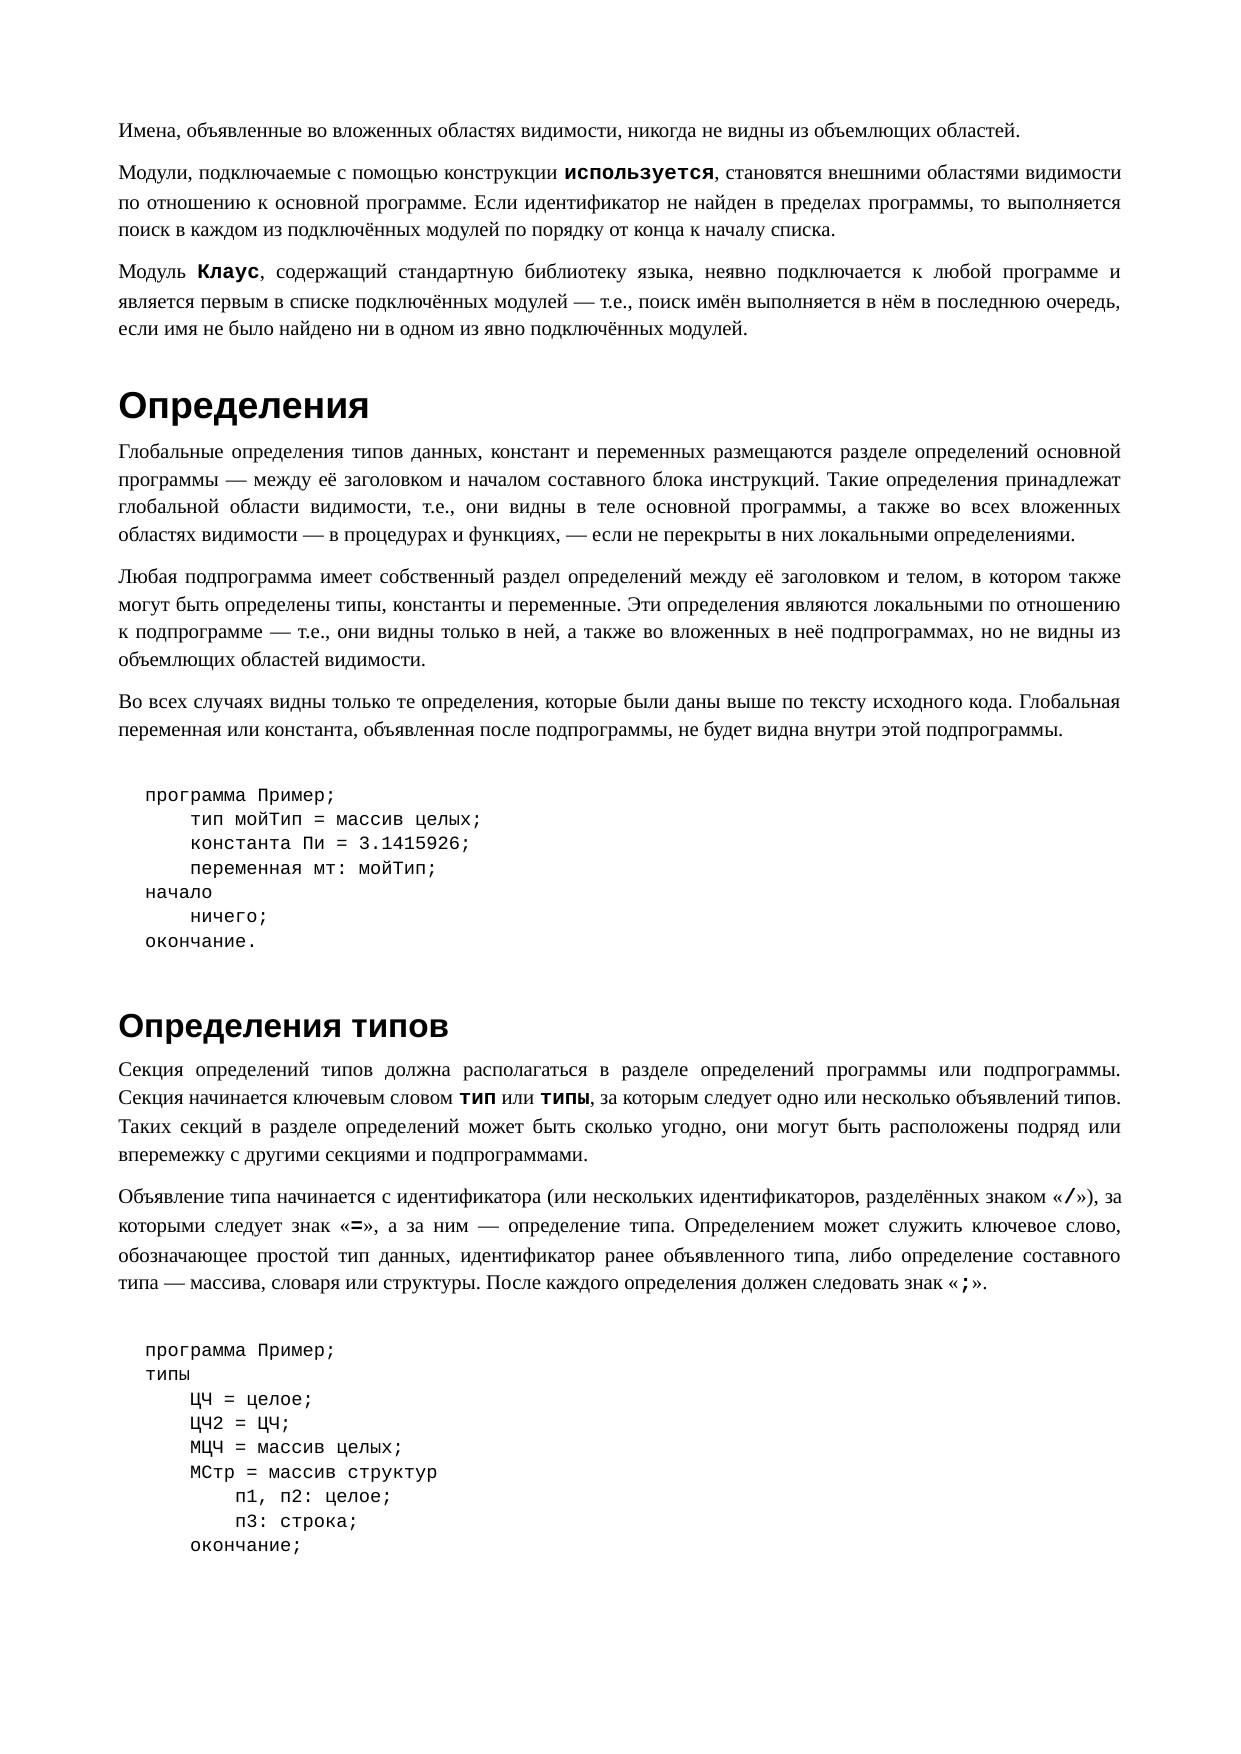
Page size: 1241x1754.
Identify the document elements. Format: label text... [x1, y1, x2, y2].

text Любая подпрограмма имеет собственный раздел определений между её заголовком и телом, в котором также могут быть определены типы, константы и переменные. Эти определения являются локальными по отношению к подпрограмме — т.е., они видны только в ней, а также во вложенных в неё подпрограммах, но не видны из объемлющих областей видимости. [118, 564, 1122, 671]
text Глобальные определения типов данных, констант и переменных размещаются разделе определений основной программы — между её заголовком и началом составного блока инструкций. Такие определения принадлежат глобальной области видимости, т.е., они видны в теле основной программы, а также во всех вложенных областях видимости — в процедурах и функциях, — если не перекрыты в них локальными определениями. [118, 439, 1122, 546]
text Объявление типа начинается с идентификатора (или нескольких идентификаторов, разделённых знаком «/»), за которыми следует знак «=», а за ним — определение типа. Определением может служить ключевое слово, обозначающее простой тип данных, идентификатор ранее объявленного типа, либо определение составного типа — массива, словаря или структуры. После каждого определения должен следовать знак «;». [118, 1184, 1122, 1296]
subtitle Определения [118, 383, 1122, 427]
text программа Пример; тип мойТип = массив целых; константа Пи = 3.1415926; переменная мт: мойТип; начало ничего; окончание. [136, 777, 1104, 962]
subtitle Определения типов [118, 1006, 1122, 1045]
text Модули, подключаемые с помощью конструкции используется, становятся внешними областями видимости по отношению к основной программе. Если идентификатор не найден в пределах программы, то выполняется поиск в каждом из подключённых модулей по порядку от конца к началу списка. [118, 160, 1122, 241]
text Секция определений типов должна располагаться в разделе определений программы или подпрограммы. Секция начинается ключевым словом тип или типы, за которым следует одно или несколько объявлений типов. Таких секций в разделе определений может быть сколько угодно, они могут быть расположены подряд или вперемежку с другими секциями и подпрограммами. [118, 1057, 1122, 1166]
text Имена, объявленные во вложенных областях видимости, никогда не видны из объемлющих областей. [118, 118, 1122, 142]
text Во всех случаях видны только те определения, которые были даны выше по тексту исходного кода. Глобальная переменная или константа, объявленная после подпрограммы, не будет видна внутри этой подпрограммы. [118, 689, 1122, 741]
text Модуль Клаус, содержащий стандартную библиотеку языка, неявно подключается к любой программе и является первым в списке подключённых модулей — т.е., поиск имён выполняется в нём в последнюю очередь, если имя не было найдено ни в одном из явно подключённых модулей. [118, 259, 1122, 340]
text программа Пример; типы ЦЧ = целое; ЦЧ2 = ЦЧ; МЦЧ = массив целых; МСтр = массив структур п1, п2: целое; п3: строка; окончание; [136, 1332, 1104, 1566]
